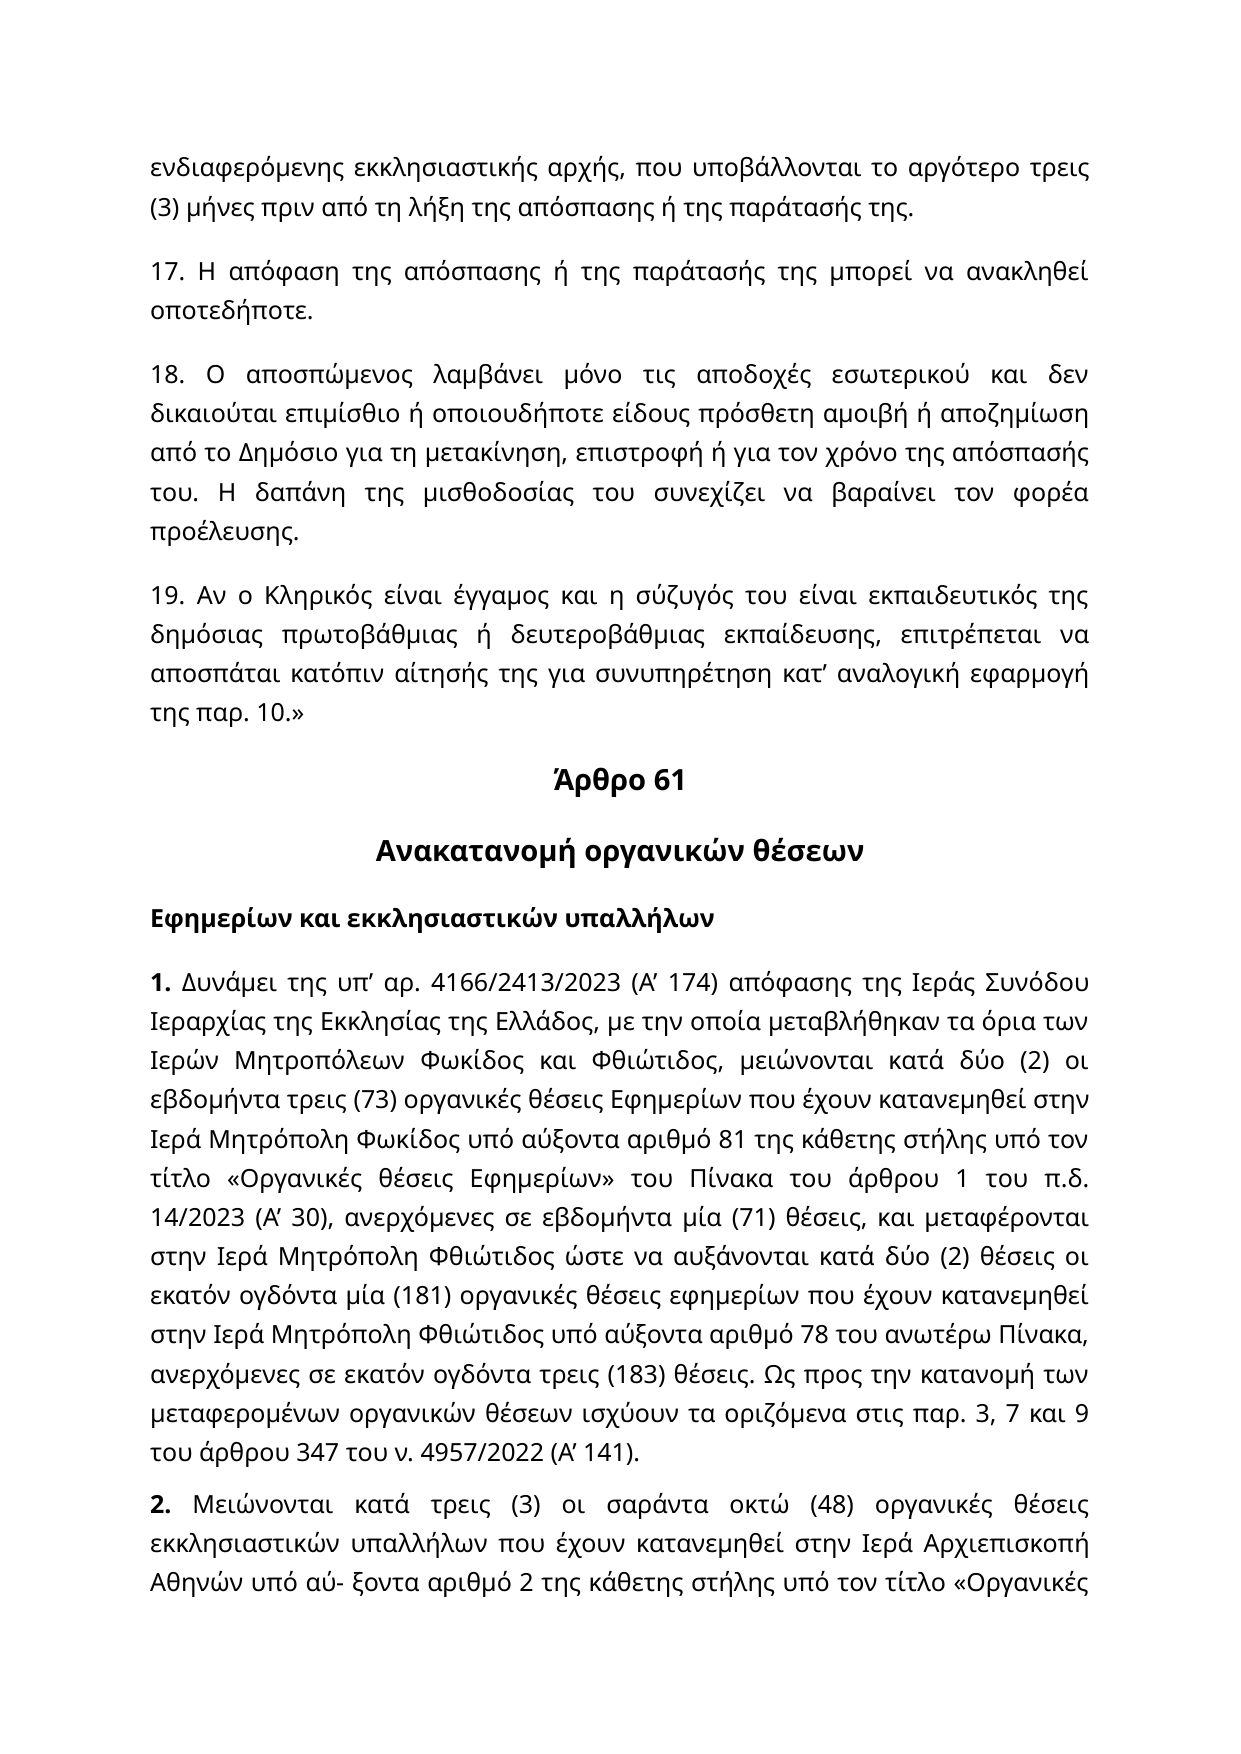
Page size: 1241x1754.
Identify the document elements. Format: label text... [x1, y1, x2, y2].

text ενδιαφερόμενης εκκλησιαστικής αρχής, που υποβάλλονται το αργότερο τρεις (3) μήνες πριν από τη λήξη της απόσπασης ή της παράτασής της. [150, 150, 1090, 223]
text 18. Ο αποσπώμενος λαμβάνει μόνο τις αποδοχές εσωτερικού και δεν δικαιούται επιμίσθιο ή οποιουδήποτε είδους πρόσθετη αμοιβή ή αποζημίωση από το Δημόσιο για τη μετακίνηση, επιστροφή ή για τον χρόνο της απόσπασής του. Η δαπάνη της μισθοδοσίας του συνεχίζει να βαραίνει τον φορέα προέλευσης. [150, 357, 1090, 547]
text 19. Αν ο Κληρικός είναι έγγαμος και η σύζυγός του είναι εκπαιδευτικός της δημόσιας πρωτοβάθμιας ή δευτεροβάθμιας εκπαίδευσης, επιτρέπεται να αποσπάται κατόπιν αίτησής της για συνυπηρέτηση κατ’ αναλογική εφαρμογή της παρ. 10.» [150, 577, 1090, 729]
text Εφημερίων και εκκλησιαστικών υπαλλήλων [150, 900, 1090, 934]
subtitle Ανακατανομή οργανικών θέσεων [150, 830, 1090, 869]
text 2. Μειώνονται κατά τρεις (3) οι σαράντα οκτώ (48) οργανικές θέσεις εκκλησιαστικών υπαλλήλων που έχουν κατανεμηθεί στην Ιερά Αρχιεπισκοπή Αθηνών υπό αύ- ξοντα αριθμό 2 της κάθετης στήλης υπό τον τίτλο «Οργανικές [150, 1486, 1090, 1599]
text 1. Δυνάμει της υπ’ αρ. 4166/2413/2023 (Α’ 174) απόφασης της Ιεράς Συνόδου Ιεραρχίας της Εκκλησίας της Ελλάδος, με την οποία μεταβλήθηκαν τα όρια των Ιερών Μητροπόλεων Φωκίδος και Φθιώτιδος, μειώνονται κατά δύο (2) οι εβδομήντα τρεις (73) οργανικές θέσεις Εφημερίων που έχουν κατανεμηθεί στην Ιερά Μητρόπολη Φωκίδος υπό αύξοντα αριθμό 81 της κάθετης στήλης υπό τον τίτλο «Οργανικές θέσεις Εφημερίων» του Πίνακα του άρθρου 1 του π.δ. 14/2023 (Α’ 30), ανερχόμενες σε εβδομήντα μία (71) θέσεις, και μεταφέρονται στην Ιερά Μητρόπολη Φθιώτιδος ώστε να αυξάνονται κατά δύο (2) θέσεις οι εκατόν ογδόντα μία (181) οργανικές θέσεις εφημερίων που έχουν κατανεμηθεί στην Ιερά Μητρόπολη Φθιώτιδος υπό αύξοντα αριθμό 78 του ανωτέρω Πίνακα, ανερχόμενες σε εκατόν ογδόντα τρεις (183) θέσεις. Ως προς την κατανομή των μεταφερομένων οργανικών θέσεων ισχύουν τα οριζόμενα στις παρ. 3, 7 και 9 του άρθρου 347 του ν. 4957/2022 (Α’ 141). [150, 964, 1090, 1469]
subtitle Άρθρο 61 [150, 759, 1090, 799]
text 17. Η απόφαση της απόσπασης ή της παράτασής της μπορεί να ανακληθεί οποτεδήποτε. [150, 253, 1090, 327]
